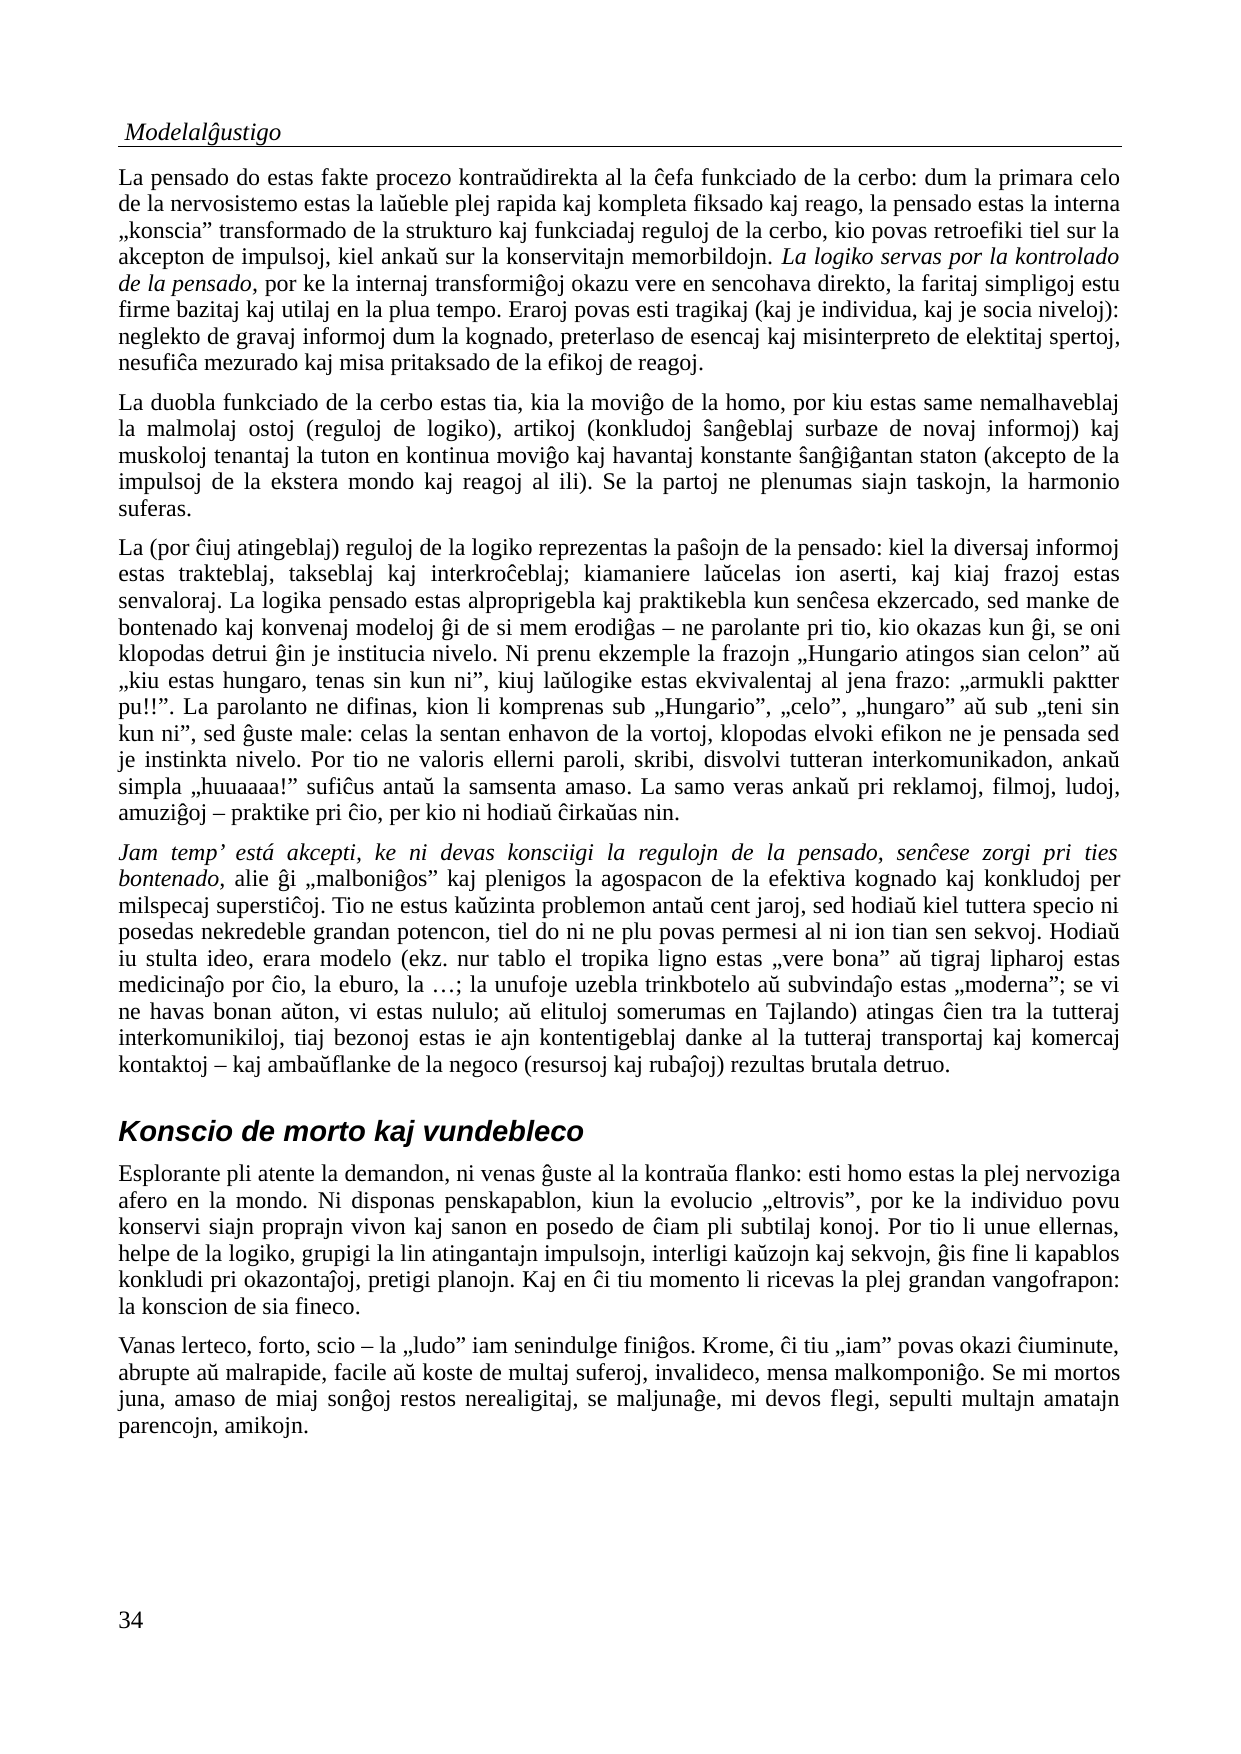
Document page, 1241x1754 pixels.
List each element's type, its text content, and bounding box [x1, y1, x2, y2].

text La (por ĉiuj atingeblaj) reguloj de la logiko reprezentas la paŝojn de la pensado: kiel la diversaj informoj estas trakteblaj, takseblaj kaj interkroĉeblaj; kiamaniere laŭcelas ion aserti, kaj kiaj frazoj estas senvaloraj. La logika pensado estas alproprigebla kaj praktikebla kun senĉesa ekzercado, sed manke de bontenado kaj konvenaj modeloj ĝi de si mem erodiĝas – ne parolante pri tio, kio okazas kun ĝi, se oni klopodas detrui ĝin je institucia nivelo. Ni prenu ekzemple la frazojn „Hungario atingos sian celon” aŭ „kiu estas hungaro, tenas sin kun ni”, kiuj laŭlogike estas ekvivalentaj al jena frazo: „armukli paktter pu!!”. La parolanto ne difinas, kion li komprenas sub „Hungario”, „celo”, „hungaro” aŭ sub „teni sin kun ni”, sed ĝuste male: celas la sentan enhavon de la vortoj, klopodas elvoki efikon ne je pensada sed je instinkta nivelo. Por tio ne valoris ellerni paroli, skribi, disvolvi tutteran interkomunikadon, ankaŭ simpla „huuaaaa!” sufiĉus antaŭ la samsenta amaso. La samo veras ankaŭ pri reklamoj, filmoj, ludoj, amuziĝoj – praktike pri ĉio, per kio ni hodiaŭ ĉirkaŭas nin. [118, 534, 1122, 826]
text La duobla funkciado de la cerbo estas tia, kia la moviĝo de la homo, por kiu estas same nemalhaveblaj la malmolaj ostoj (reguloj de logiko), artikoj (konkludoj ŝanĝeblaj surbaze de novaj informoj) kaj muskoloj tenantaj la tuton en kontinua moviĝo kaj havantaj konstante ŝanĝiĝantan staton (akcepto de la impulsoj de la ekstera mondo kaj reagoj al ili). Se la partoj ne plenumas siajn taskojn, la harmonio suferas. [118, 389, 1122, 521]
text Vanas lerteco, forto, scio – la „ludo” iam senindulge finiĝos. Krome, ĉi tiu „iam” povas okazi ĉiuminute, abrupte aŭ malrapide, facile aŭ koste de multaj suferoj, invalideco, mensa malkomponiĝo. Se mi mortos juna, amaso de miaj sonĝoj restos nerealigitaj, se maljunaĝe, mi devos flegi, sepulti multajn amatajn parencojn, amikojn. [118, 1332, 1122, 1438]
text Jam temp’ está akcepti, ke ni devas konsciigi la regulojn de la pensado, senĉese zorgi pri ties bontenado, alie ĝi „malboniĝos” kaj plenigos la agospacon de la efektiva kognado kaj konkludoj per milspecaj superstiĉoj. Tio ne estus kaŭzinta problemon antaŭ cent jaroj, sed hodiaŭ kiel tuttera specio ni posedas nekredeble grandan potencon, tiel do ni ne plu povas permesi al ni ion tian sen sekvoj. Hodiaŭ iu stulta ideo, erara modelo (ekz. nur tablo el tropika ligno estas „vere bona” aŭ tigraj lipharoj estas medicinaĵo por ĉio, la eburo, la …; la unufoje uzebla trinkbotelo aŭ subvindaĵo estas „moderna”; se vi ne havas bonan aŭton, vi estas nululo; aŭ elituloj somerumas en Tajlando) atingas ĉien tra la tutteraj interkomunikiloj, tiaj bezonoj estas ie ajn kontentigeblaj danke al la tutteraj transportaj kaj komercaj kontaktoj – kaj ambaŭflanke de la negoco (resursoj kaj rubaĵoj) rezultas brutala detruo. [118, 839, 1122, 1078]
subtitle Konscio de morto kaj vundebleco [118, 1115, 1122, 1148]
text Esplorante pli atente la demandon, ni venas ĝuste al la kontraŭa flanko: esti homo estas la plej nervoziga afero en la mondo. Ni disponas penskapablon, kiun la evolucio „eltrovis”, por ke la individuo povu konservi siajn proprajn vivon kaj sanon en posedo de ĉiam pli subtilaj konoj. Por tio li unue ellernas, helpe de la logiko, grupigi la lin atingantajn impulsojn, interligi kaŭzojn kaj sekvojn, ĝis fine li kapablos konkludi pri okazontaĵoj, pretigi planojn. Kaj en ĉi tiu momento li ricevas la plej grandan vangofrapon: la konscion de sia fineco. [118, 1160, 1122, 1320]
text La pensado do estas fakte procezo kontraŭdirekta al la ĉefa funkciado de la cerbo: dum la primara celo de la nervosistemo estas la laŭeble plej rapida kaj kompleta fiksado kaj reago, la pensado estas la interna „konscia” transformado de la strukturo kaj funkciadaj reguloj de la cerbo, kio povas retroefiki tiel sur la akcepton de impulsoj, kiel ankaŭ sur la konservitajn memorbildojn. La logiko servas por la kontrolado de la pensado, por ke la internaj transformiĝoj okazu vere en sencohava direkto, la faritaj simpligoj estu firme bazitaj kaj utilaj en la plua tempo. Eraroj povas esti tragikaj (kaj je individua, kaj je socia niveloj): neglekto de gravaj informoj dum la kognado, preterlaso de esencaj kaj misinterpreto de elektitaj spertoj, nesufiĉa mezurado kaj misa pritaksado de la efikoj de reagoj. [118, 164, 1122, 376]
